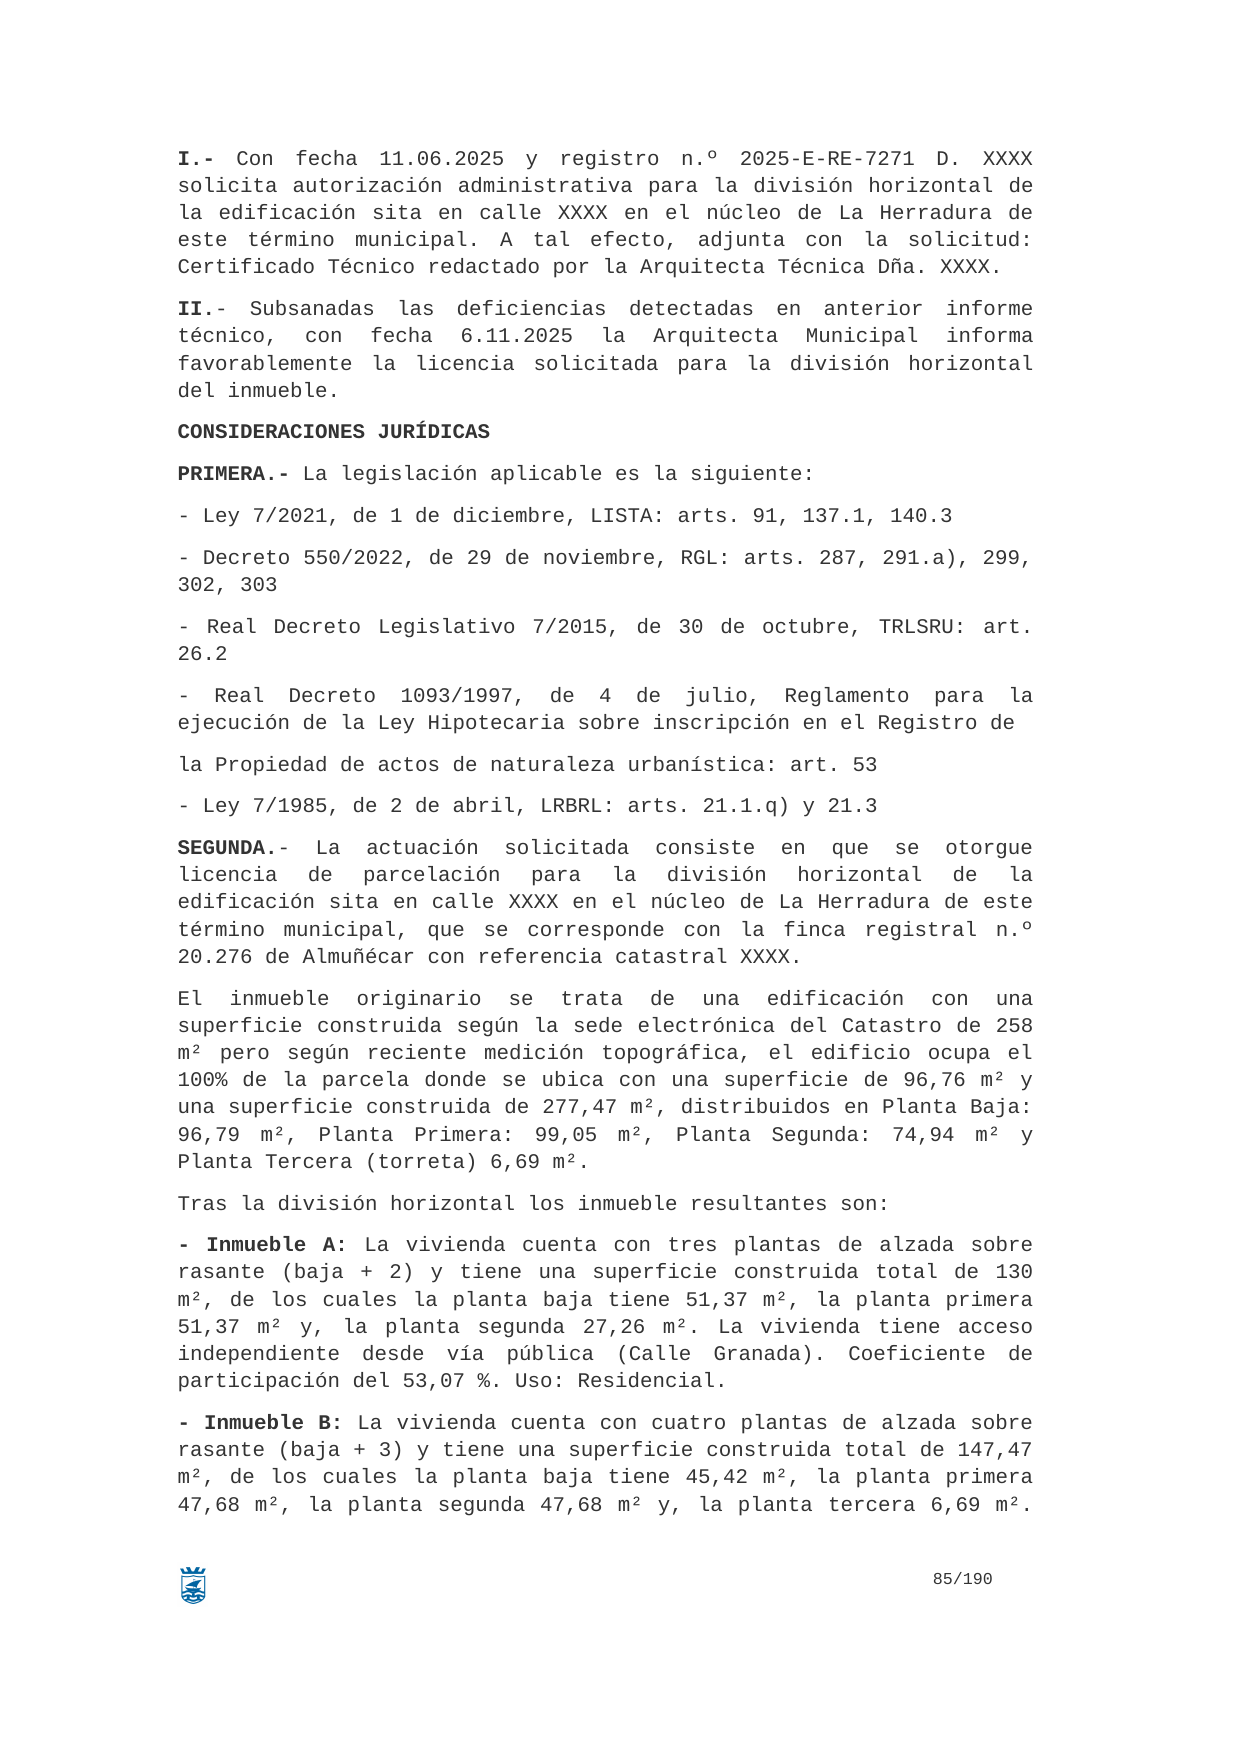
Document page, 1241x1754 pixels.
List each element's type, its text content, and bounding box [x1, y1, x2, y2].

text - Ley 7/1985, de 2 de abril, LRBRL: arts. 21.1.q) y 21.3 [177, 795, 1033, 819]
picture [177, 1562, 208, 1607]
text - Inmueble B: La vivienda cuenta con cuatro plantas de alzada sobre rasante (baja + 3) y tiene una superficie construida total de 147,47 m², de los cuales la planta baja tiene 45,42 m², la planta primera 47,68 m², la planta segunda 47,68 m² y, la planta tercera 6,69 m². [177, 1412, 1033, 1517]
text PRIMERA.- La legislación aplicable es la siguiente: [177, 463, 1033, 487]
text SEGUNDA.- La actuación solicitada consiste en que se otorgue licencia de parcelación para la división horizontal de la edificación sita en calle XXXX en el núcleo de La Herradura de este término municipal, que se corresponde con la finca registral n.º 20.276 de Almuñécar con referencia catastral XXXX. [177, 837, 1033, 969]
text CONSIDERACIONES JURÍDICAS [177, 421, 1033, 445]
text - Real Decreto 1093/1997, de 4 de julio, Reglamento para la ejecución de la Ley Hipotecaria sobre inscripción en el Registro de [177, 685, 1033, 736]
text - Decreto 550/2022, de 29 de noviembre, RGL: arts. 287, 291.a), 299, 302, 303 [177, 547, 1033, 598]
text la Propiedad de actos de naturaleza urbanística: art. 53 [177, 754, 1033, 777]
text II.- Subsanadas las deficiencias detectadas en anterior informe técnico, con fecha 6.11.2025 la Arquitecta Municipal informa favorablemente la licencia solicitada para la división horizontal del inmueble. [177, 298, 1033, 403]
text Tras la división horizontal los inmueble resultantes son: [177, 1193, 1033, 1216]
text El inmueble originario se trata de una edificación con una superficie construida según la sede electrónica del Catastro de 258 m² pero según reciente medición topográfica, el edificio ocupa el 100% de la parcela donde se ubica con una superficie de 96,76 m² y una superficie construida de 277,47 m², distribuidos en Planta Baja: 96,79 m², Planta Primera: 99,05 m², Planta Segunda: 74,94 m² y Planta Tercera (torreta) 6,69 m². [177, 988, 1033, 1174]
text - Inmueble A: La vivienda cuenta con tres plantas de alzada sobre rasante (baja + 2) y tiene una superficie construida total de 130 m², de los cuales la planta baja tiene 51,37 m², la planta primera 51,37 m² y, la planta segunda 27,26 m². La vivienda tiene acceso independiente desde vía pública (Calle Granada). Coeficiente de participación del 53,07 %. Uso: Residencial. [177, 1234, 1033, 1394]
text - Ley 7/2021, de 1 de diciembre, LISTA: arts. 91, 137.1, 140.3 [177, 505, 1033, 529]
text - Real Decreto Legislativo 7/2015, de 30 de octubre, TRLSRU: art. 26.2 [177, 616, 1033, 667]
text I.- Con fecha 11.06.2025 y registro n.º 2025-E-RE-7271 D. XXXX solicita autorización administrativa para la división horizontal de la edificación sita en calle XXXX en el núcleo de La Herradura de este término municipal. A tal efecto, adjunta con la solicitud: Certificado Técnico redactado por la Arquitecta Técnica Dña. XXXX. [177, 148, 1033, 280]
